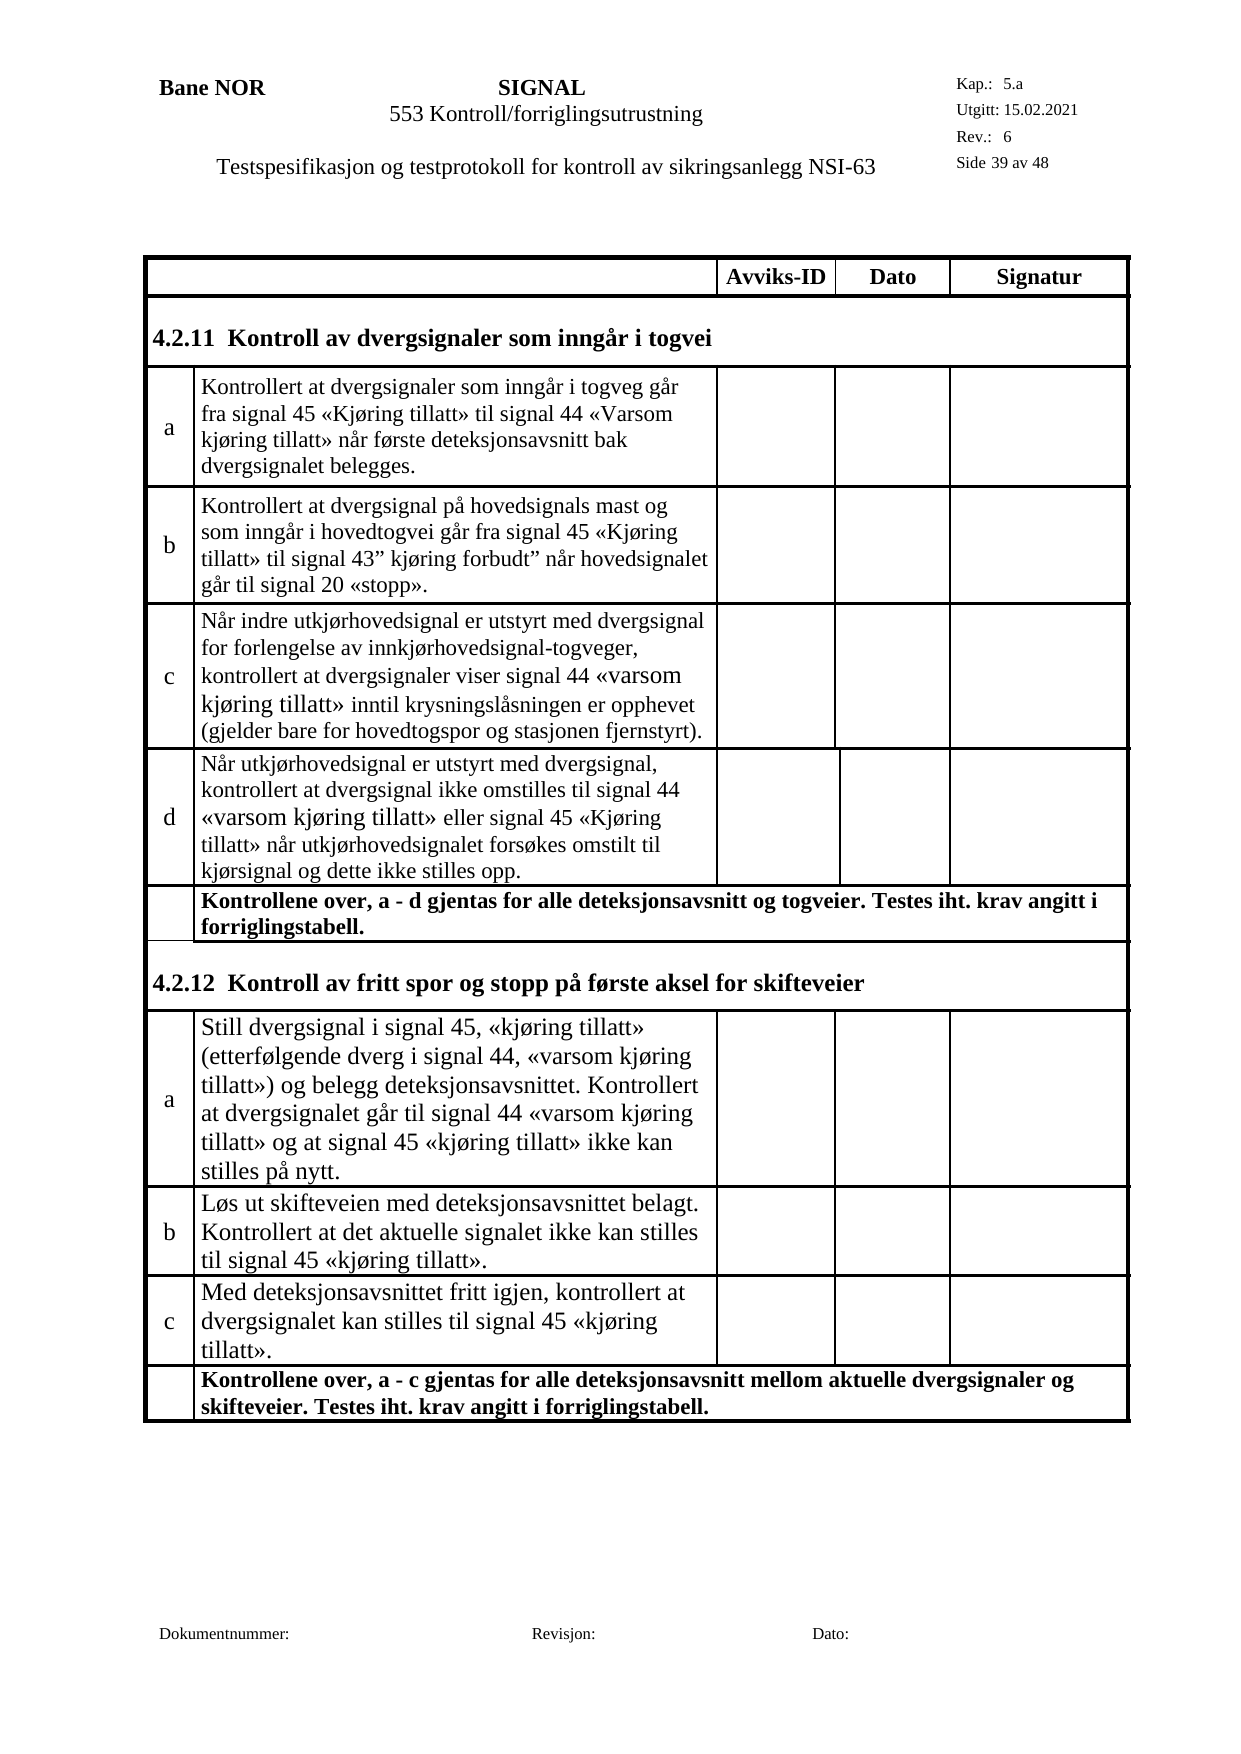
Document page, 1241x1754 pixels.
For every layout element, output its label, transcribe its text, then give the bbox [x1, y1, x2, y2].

table_cell [718, 368, 834, 484]
table_cell [841, 750, 949, 884]
table_cell Med deteksjonsavsnittet fritt igjen, kontrollert at dvergsignalet kan stilles til signal 45 «kjøring tillatt». [195, 1277, 716, 1363]
table_header [148, 260, 716, 293]
table_cell [718, 1277, 834, 1363]
table_cell [718, 750, 839, 884]
table_cell [951, 1277, 1126, 1363]
table_cell [951, 750, 1126, 884]
table_cell Kontrollene over, a - d gjentas for alle deteksjonsavsnitt og togveier. Testes iht. krav angitt i forriglingstabell. [195, 887, 1126, 940]
table_cell Kontroll av dvergsignaler som inngår i togvei [148, 298, 1126, 364]
table_cell [836, 368, 949, 484]
table_cell Kontrollert at dvergsignaler som inngår i togveg går fra signal 45 «Kjøring tillatt» til signal 44 «Varsom kjøring tillatt» når første deteksjonsavsnitt bak dvergsignalet belegges. [195, 368, 716, 484]
table_cell b [148, 1188, 193, 1274]
table_header Signatur [951, 260, 1126, 293]
table_cell Still dvergsignal i signal 45, «kjøring tillatt» (etterfølgende dverg i signal 44, «varsom kjøring tillatt») og belegg deteksjonsavsnittet. Kontrollert at dvergsignalet går til signal 44 «varsom kjøring tillatt» og at signal 45 «kjøring tillatt» ikke kan stilles på nytt. [195, 1012, 716, 1185]
table_cell Kontroll av fritt spor og stopp på første aksel for skifteveier [148, 941, 1126, 1009]
table_cell [951, 1188, 1126, 1274]
table_header Dato [836, 260, 949, 293]
table_cell [718, 488, 834, 602]
table_cell [718, 605, 834, 747]
table_cell [836, 1277, 949, 1363]
table_cell [836, 1188, 949, 1274]
table_cell [836, 488, 949, 602]
table_cell [148, 1367, 193, 1419]
table_cell Når utkjørhovedsignal er utstyrt med dvergsignal, kontrollert at dvergsignal ikke omstilles til signal 44 «varsom kjøring tillatt» eller signal 45 «Kjøring tillatt» når utkjørhovedsignalet forsøkes omstilt til kjørsignal og dette ikke stilles opp. [195, 750, 716, 884]
table_cell Når indre utkjørhovedsignal er utstyrt med dvergsignal for forlengelse av innkjørhovedsignal-togveger, kontrollert at dvergsignaler viser signal 44 «varsom kjøring tillatt» inntil krysningslåsningen er opphevet (gjelder bare for hovedtogspor og stasjonen fjernstyrt). [195, 605, 716, 747]
table_cell [951, 488, 1126, 602]
table_cell [951, 368, 1126, 484]
table_cell a [148, 1012, 193, 1185]
table_cell [951, 605, 1126, 747]
table_cell [718, 1012, 834, 1185]
table_cell b [148, 488, 193, 602]
table_cell Løs ut skifteveien med deteksjonsavsnittet belagt. Kontrollert at det aktuelle signalet ikke kan stilles til signal 45 «kjøring tillatt». [195, 1188, 716, 1274]
table_cell d [148, 750, 193, 884]
table_cell [148, 887, 193, 940]
table_cell [836, 605, 949, 747]
table_cell [718, 1188, 834, 1274]
table_cell [836, 1012, 949, 1185]
table_cell c [148, 1277, 193, 1363]
table_cell Kontrollert at dvergsignal på hovedsignals mast og som inngår i hovedtogvei går fra signal 45 «Kjøring tillatt» til signal 43” kjøring forbudt” når hovedsignalet går til signal 20 «stopp». [195, 488, 716, 602]
table_header Avviks-ID [718, 260, 835, 293]
table_cell Kontrollene over, a - c gjentas for alle deteksjonsavsnitt mellom aktuelle dvergsignaler og skifteveier. Testes iht. krav angitt i forriglingstabell. [195, 1367, 1126, 1419]
table_cell c [148, 605, 193, 747]
table_cell [951, 1012, 1126, 1185]
table_cell a [148, 368, 193, 484]
